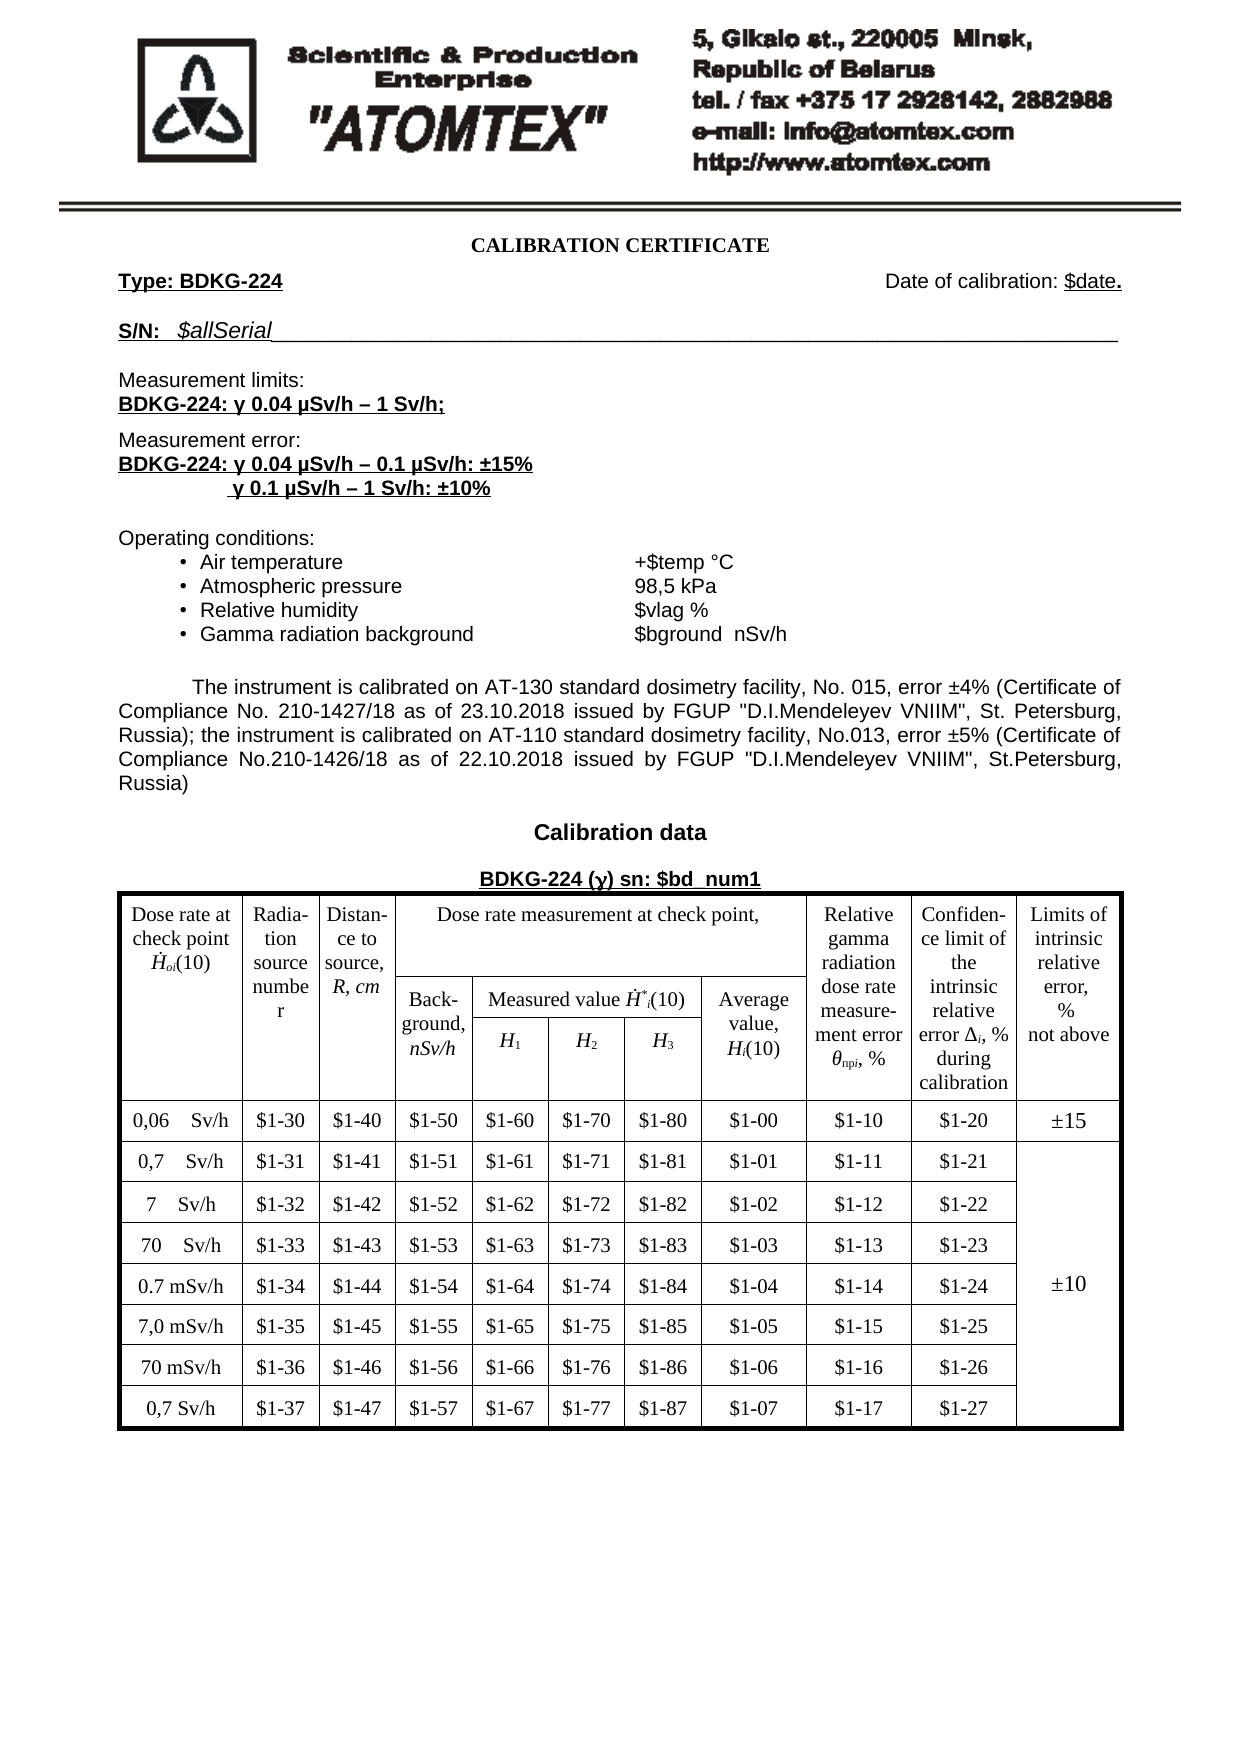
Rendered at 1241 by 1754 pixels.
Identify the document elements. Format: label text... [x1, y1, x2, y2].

table_cell $1-22 [912, 1182, 1016, 1222]
table_cell $1-54 [396, 1264, 472, 1303]
text Calibration data [118, 818, 1122, 845]
text γ 0.1 µSv/h – 1 Sv/h: ±10% [118, 475, 1122, 499]
table_cell $1-12 [807, 1182, 911, 1222]
table_cell $1-56 [396, 1345, 472, 1385]
text The instrument is calibrated on AT-130 standard dosimetry facility, No. 015, error ±4% (Certificate of Compliance No. 210-1427/18 as of 23.10.2018 issued by FGUP "D.I.Mendeleyev VNIIM", St. Petersburg, Russia); the instrument is calibrated on AT-110 standard dosimetry facility, No.013, error ±5% (Certificate of Compliance No.210-1426/18 as of 22.10.2018 issued by FGUP "D.I.Mendeleyev VNIIM", St.Petersburg, Russia) [118, 675, 1122, 794]
text Operating conditions: [118, 526, 1122, 550]
table_cell $1-45 [320, 1305, 395, 1344]
table_cell $1-30 [243, 1101, 319, 1141]
table_cell $1-21 [912, 1142, 1016, 1181]
list Relative humidity $vlag % [179, 598, 1122, 622]
table_cell Limits of intrinsic relative error, % not above [1017, 896, 1119, 1100]
table_cell $1-44 [320, 1264, 395, 1303]
table_cell $1-41 [320, 1142, 395, 1181]
table_cell $1-83 [625, 1223, 701, 1263]
text Measurement error: [118, 427, 1122, 451]
table_cell $1-43 [320, 1223, 395, 1263]
table_cell $1-60 [473, 1101, 548, 1141]
table_cell 7,0 mSv/h [122, 1305, 242, 1344]
table_cell $1-66 [473, 1345, 548, 1385]
table_cell $1-23 [912, 1223, 1016, 1263]
table_cell $1-51 [396, 1142, 472, 1181]
table_cell $1-42 [320, 1182, 395, 1222]
table_cell $1-32 [243, 1182, 319, 1222]
table_cell Dose rate at check point Ḣoi(10) [122, 896, 242, 1100]
table_cell $1-87 [625, 1386, 701, 1426]
text CALIBRATION CERTIFICATE [118, 233, 1122, 257]
table_cell $1-64 [473, 1264, 548, 1303]
table_cell $1-75 [549, 1305, 624, 1344]
table_cell $1-63 [473, 1223, 548, 1263]
table_cell $1-85 [625, 1305, 701, 1344]
table_cell Radia-tion source number [243, 896, 319, 1100]
table_cell 0.7 mSv/h [122, 1264, 242, 1303]
table_cell $1-70 [549, 1101, 624, 1141]
table_cell Back-ground, nSv/h [396, 977, 472, 1100]
text Type: BDKG-224 Date of calibration: $date. [118, 269, 1122, 293]
table_cell $1-34 [243, 1264, 319, 1303]
table_cell $1-55 [396, 1305, 472, 1344]
table_cell $1-24 [912, 1264, 1016, 1303]
table_cell Confiden-ce limit of the intrinsic relative error Δi, % during calibration [912, 896, 1016, 1100]
text BDKG-224: γ 0.04 µSv/h – 1 Sv/h; [118, 392, 1122, 416]
table_cell $1-74 [549, 1264, 624, 1303]
table_cell $1-65 [473, 1305, 548, 1344]
table_cell $1-67 [473, 1386, 548, 1426]
table_cell ±15 [1017, 1101, 1119, 1141]
table_cell 7 Sv/h [122, 1182, 242, 1222]
table_cell $1-50 [396, 1101, 472, 1141]
table_cell $1-26 [912, 1345, 1016, 1385]
table_cell $1-27 [912, 1386, 1016, 1426]
table_cell $1-10 [807, 1101, 911, 1141]
table_cell Measured value Ḣ*i(10) [473, 977, 701, 1017]
table_cell 70 mSv/h [122, 1345, 242, 1385]
table_cell $1-07 [702, 1386, 806, 1426]
table_cell $1-33 [243, 1223, 319, 1263]
table_cell $1-20 [912, 1101, 1016, 1141]
table_cell $1-86 [625, 1345, 701, 1385]
table_cell H3 [625, 1018, 701, 1100]
table_cell $1-06 [702, 1345, 806, 1385]
table_cell Average value, Hi(10) [702, 977, 806, 1100]
table_cell $1-57 [396, 1386, 472, 1426]
table_cell $1-02 [702, 1182, 806, 1222]
table_cell H2 [549, 1018, 624, 1100]
table_cell $1-84 [625, 1264, 701, 1303]
table_cell $1-11 [807, 1142, 911, 1181]
table_cell $1-80 [625, 1101, 701, 1141]
table_cell Relative gamma radiation dose rate measure-ment error θпрi, % [807, 896, 911, 1100]
table_cell 0,7 Sv/h [122, 1142, 242, 1181]
table_cell $1-62 [473, 1182, 548, 1222]
list Atmospheric pressure 98,5 kPa [179, 574, 1122, 598]
table_cell $1-71 [549, 1142, 624, 1181]
table_cell H1 [473, 1018, 548, 1100]
list Air temperature +$temp °C [179, 550, 1122, 574]
list Gamma radiation background $bground nSv/h [179, 622, 1122, 646]
table_cell $1-35 [243, 1305, 319, 1344]
table_cell $1-77 [549, 1386, 624, 1426]
table_cell $1-31 [243, 1142, 319, 1181]
table_cell $1-47 [320, 1386, 395, 1426]
table_cell $1-81 [625, 1142, 701, 1181]
text BDKG-224: γ 0.04 µSv/h – 0.1 µSv/h: ±15% [118, 451, 1122, 475]
table_cell $1-73 [549, 1223, 624, 1263]
table_cell $1-04 [702, 1264, 806, 1303]
table_cell $1-82 [625, 1182, 701, 1222]
table_header BDKG-224 () sn: $bd_num1 [119, 845, 1121, 891]
table_cell ±10 [1017, 1142, 1119, 1426]
text Measurement limits: [118, 368, 1122, 392]
table_cell $1-17 [807, 1386, 911, 1426]
table_cell $1-03 [702, 1223, 806, 1263]
table_cell $1-37 [243, 1386, 319, 1426]
table_cell $1-14 [807, 1264, 911, 1303]
table_cell $1-53 [396, 1223, 472, 1263]
table_cell $1-25 [912, 1305, 1016, 1344]
table_cell $1-40 [320, 1101, 395, 1141]
table_cell Dose rate measurement at check point, [396, 896, 806, 976]
table_cell 70 Sv/h [122, 1223, 242, 1263]
table_cell $1-36 [243, 1345, 319, 1385]
table_cell $1-00 [702, 1101, 806, 1141]
table_cell Distan-ce to source, R, сm [320, 896, 395, 1100]
table_cell $1-15 [807, 1305, 911, 1344]
table_cell $1-76 [549, 1345, 624, 1385]
picture [59, 29, 1182, 233]
table_cell $1-13 [807, 1223, 911, 1263]
table_cell $1-61 [473, 1142, 548, 1181]
table_cell $1-05 [702, 1305, 806, 1344]
table_cell $1-01 [702, 1142, 806, 1181]
text S/N: $allSerial [118, 317, 1122, 344]
table_cell $1-52 [396, 1182, 472, 1222]
table_cell 0,7 Sv/h [122, 1386, 242, 1426]
table_cell 0,06 Sv/h [122, 1101, 242, 1141]
table_cell $1-46 [320, 1345, 395, 1385]
table_cell $1-16 [807, 1345, 911, 1385]
table_cell $1-72 [549, 1182, 624, 1222]
